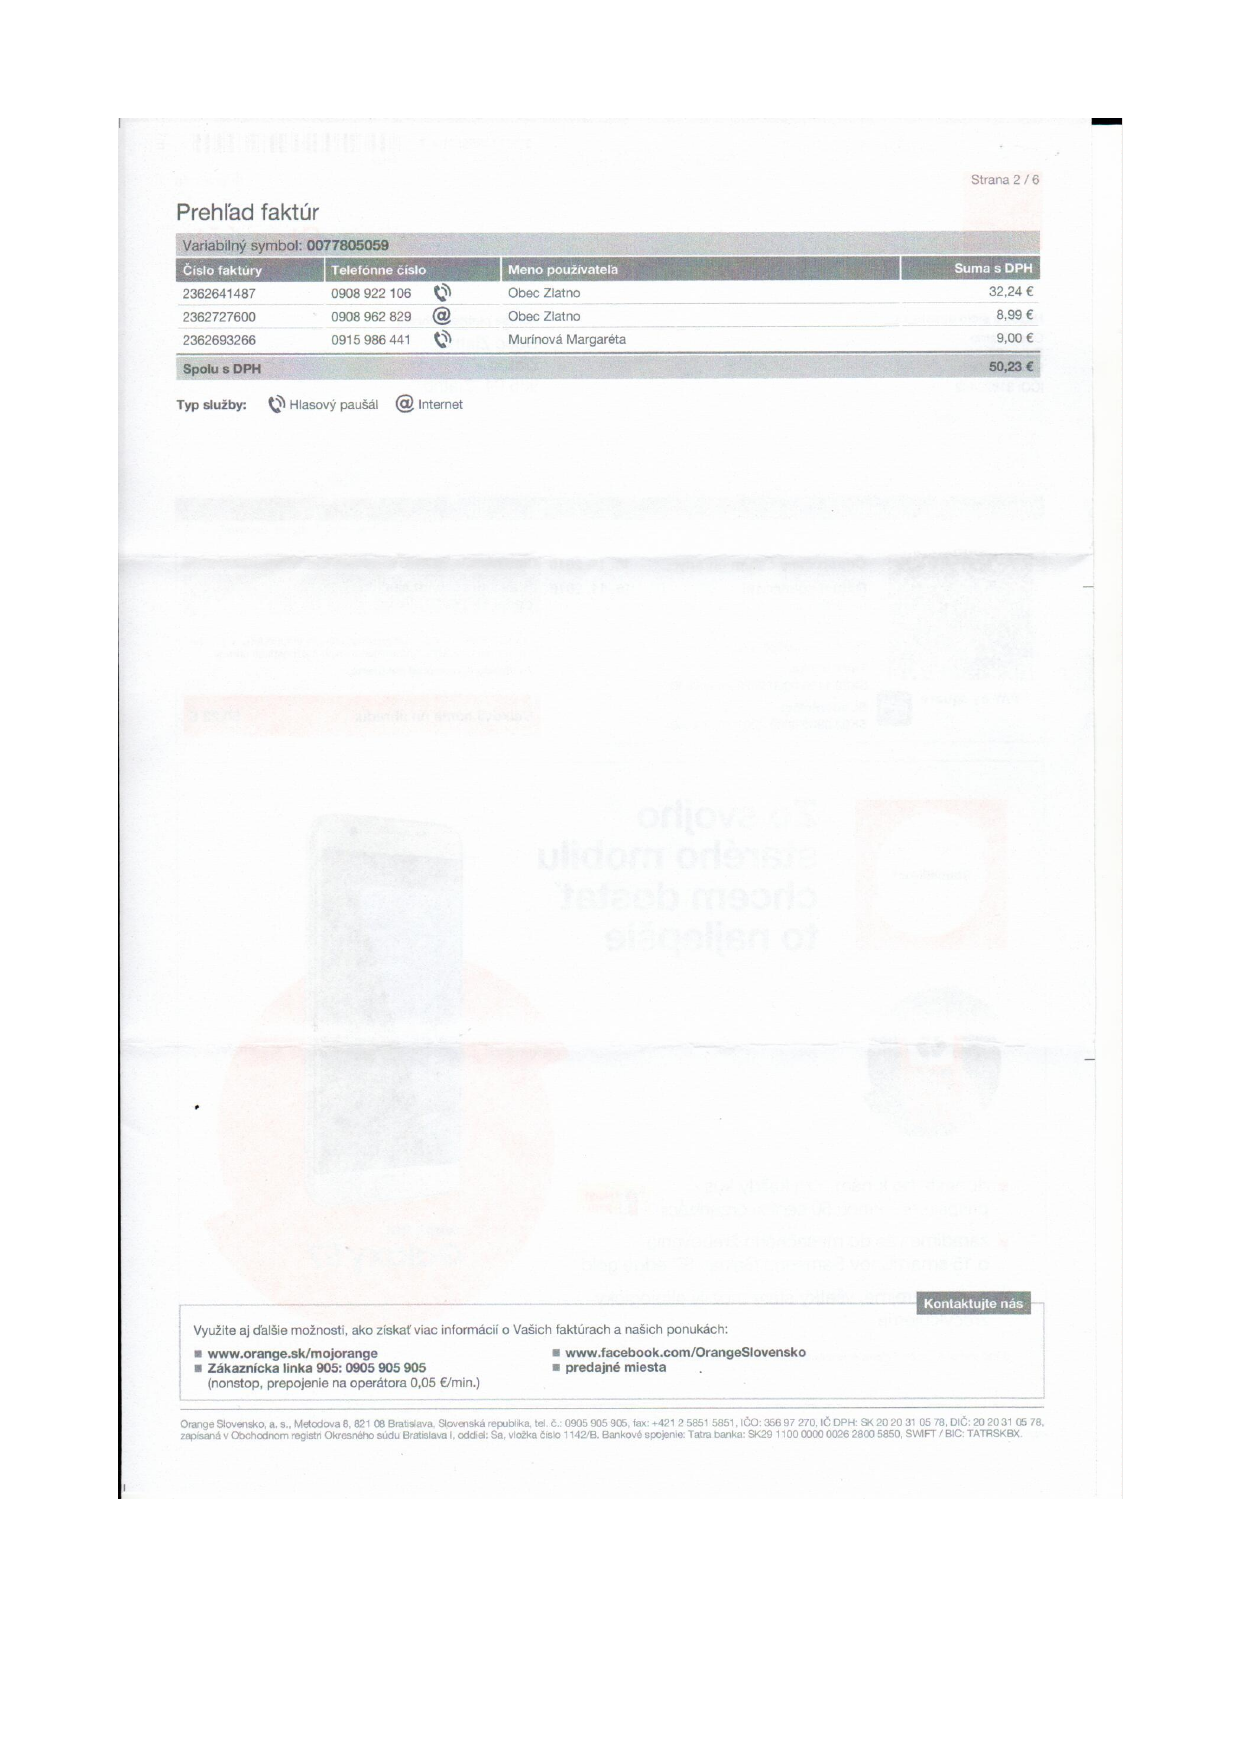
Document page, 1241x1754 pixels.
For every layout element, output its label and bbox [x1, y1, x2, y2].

picture [118, 118, 1123, 1499]
